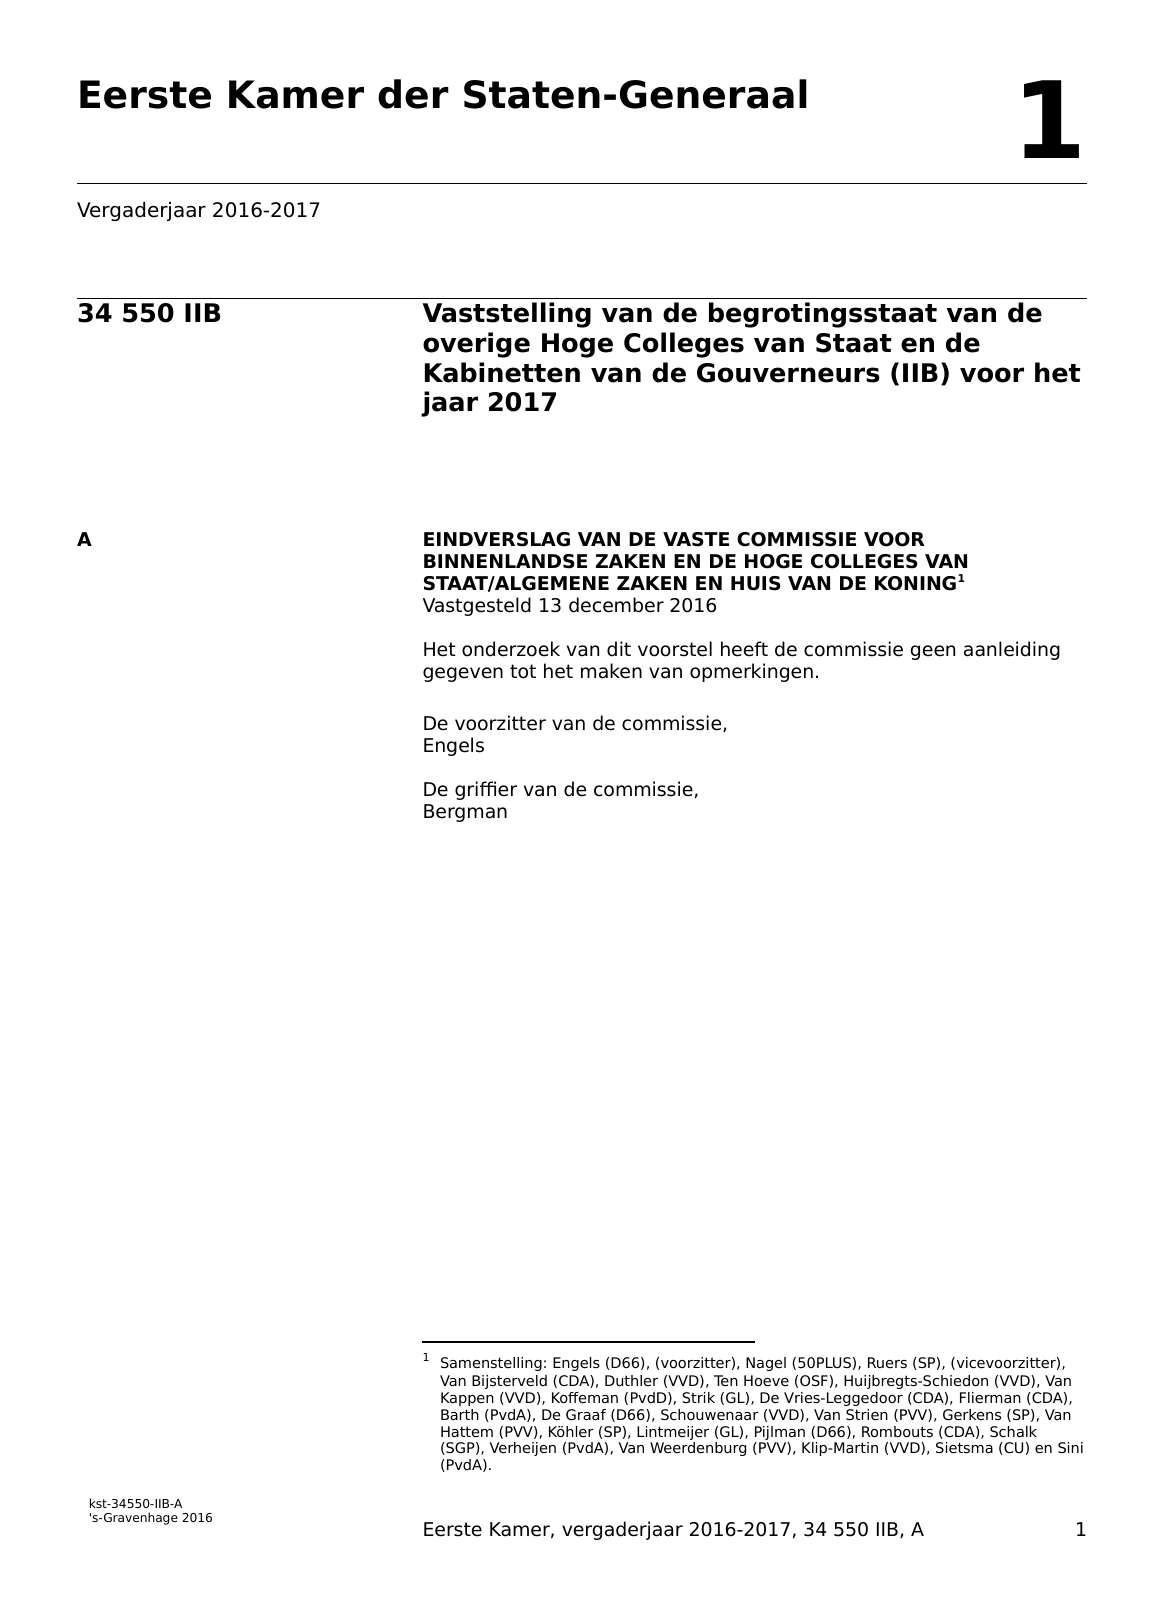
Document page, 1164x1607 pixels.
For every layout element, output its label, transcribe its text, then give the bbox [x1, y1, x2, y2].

table_header 1 [886, 59, 1087, 183]
text Het onderzoek van dit voorstel heeft de commissie geen aanleiding gegeven tot het maken van opmerkingen. [422, 639, 1087, 683]
subtitle A EINDVERSLAG VAN DE VASTE COMMISSIE VOOR BINNENLANDSE ZAKEN EN DE HOGE COLLEGES VAN STAAT/ALGEMENE ZAKEN EN HUIS VAN DE KONING [77, 529, 1087, 595]
text Samenstelling: Engels (D66), (voorzitter), Nagel (50PLUS), Ruers (SP), (vicevoorzitter), Van Bijsterveld (CDA), Duthler (VVD), Ten Hoeve (OSF), Huijbregts-Schiedon (VVD), Van Kappen (VVD), Koffeman (PvdD), Strik (GL), De Vries-Leggedoor (CDA), Flierman (CDA), Barth (PvdA), De Graaf (D66), Schouwenaar (VVD), Van Strien (PVV), Gerkens (SP), Van Hattem (PVV), Köhler (SP), Lintmeijer (GL), Pijlman (D66), Rombouts (CDA), Schalk (SGP), Verheijen (PvdA), Van Weerdenburg (PVV), Klip-Martin (VVD), Sietsma (CU) en Sini (PvdA). [422, 1351, 1087, 1474]
table_header Eerste Kamer der Staten-Generaal [77, 59, 886, 183]
text kst-34550-IIB-A [88, 1497, 323, 1511]
text De voorzitter van de commissie, Engels [422, 713, 1087, 757]
text Vastgesteld 13 december 2016 [422, 595, 1087, 617]
text De griffier van de commissie, Bergman [422, 779, 1087, 823]
subtitle 34 550 IIB Vaststelling van de begrotingsstaat van de overige Hoge Colleges van Staat en de Kabinetten van de Gouverneurs (IIB) voor het jaar 2017 [77, 299, 1087, 418]
table_cell Vergaderjaar 2016-2017 [77, 184, 1087, 298]
text 's-Gravenhage 2016 [88, 1511, 323, 1525]
